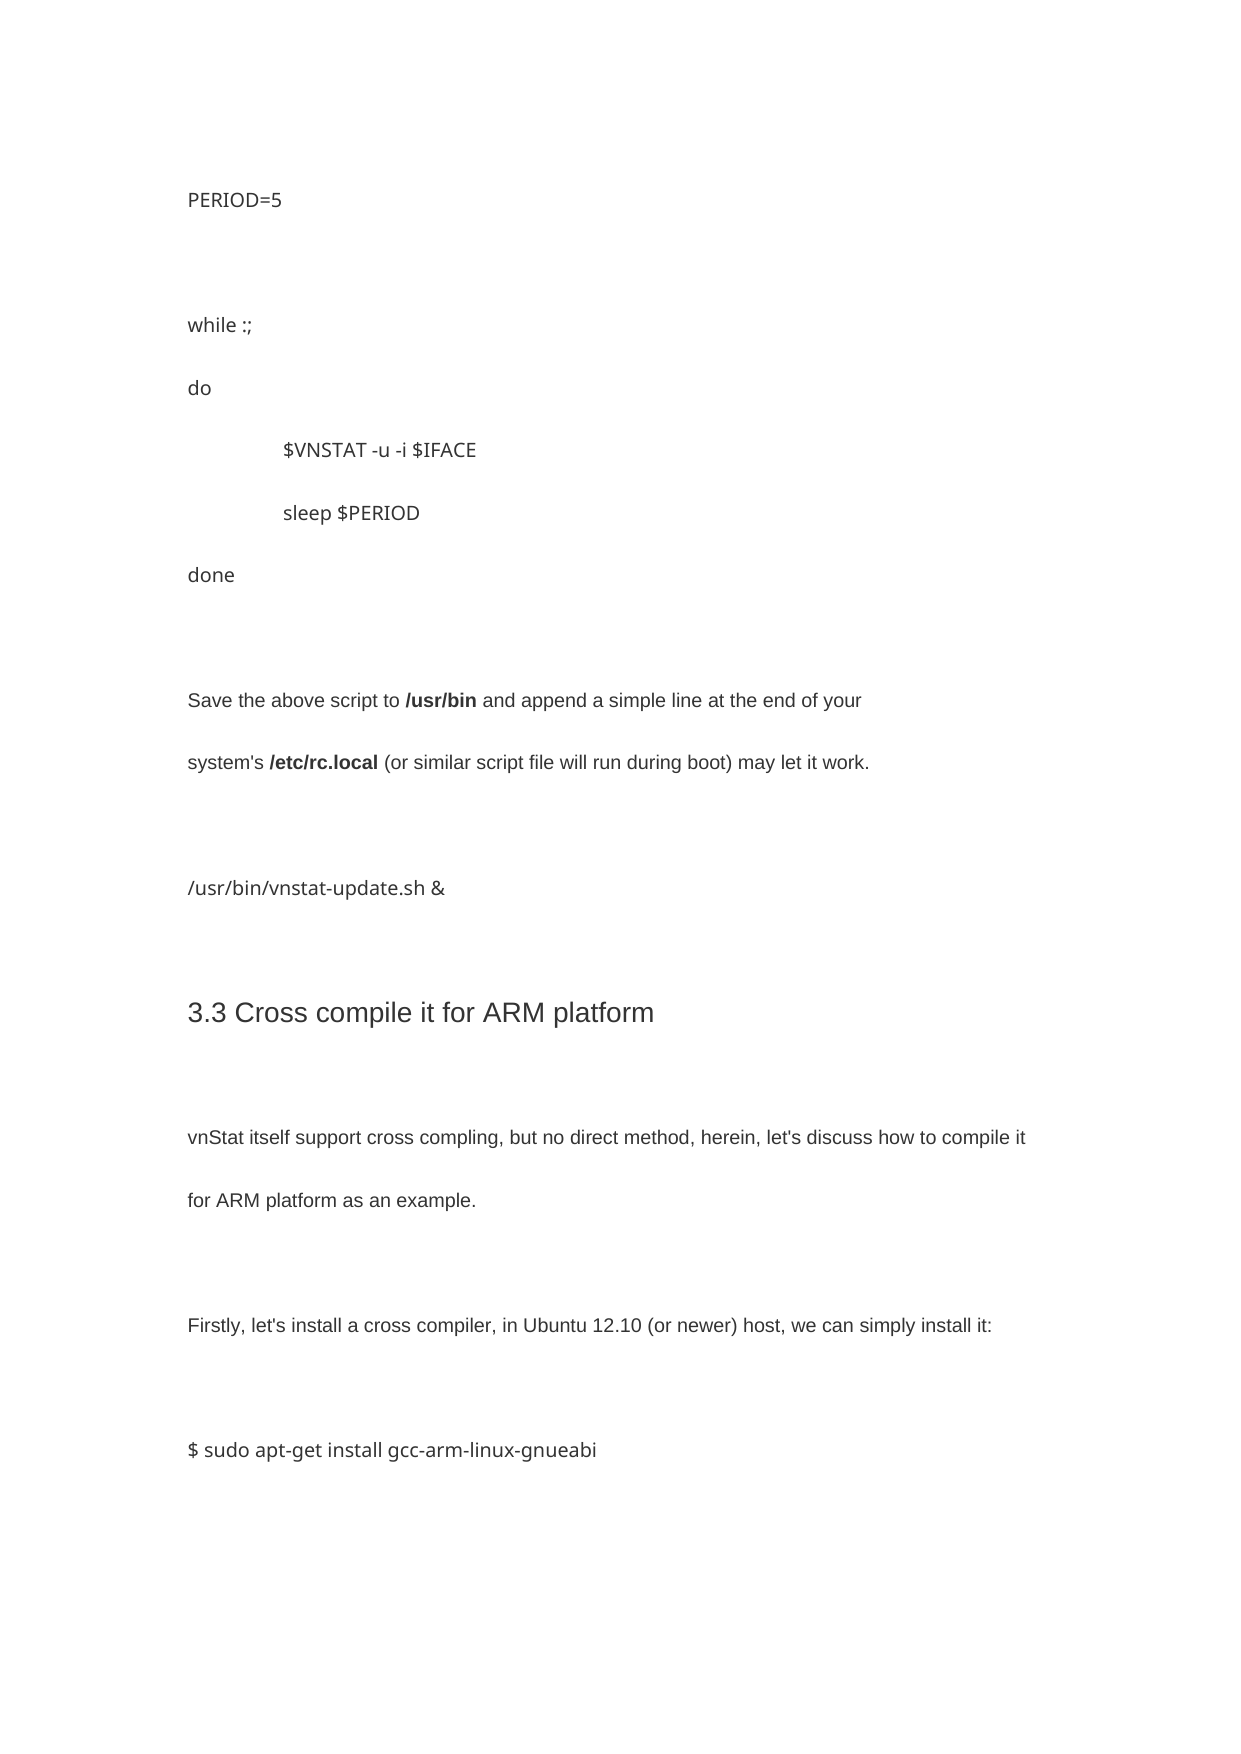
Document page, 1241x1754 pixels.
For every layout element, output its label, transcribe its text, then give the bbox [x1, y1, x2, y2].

text sleep $PERIOD [187, 471, 1053, 533]
text $ sudo apt-get install gcc-arm-linux-gnueabi [187, 1408, 1053, 1471]
text vnStat itself support cross compling, but no direct method, herein, let's discuss how to compile it for ARM platform as an example. [187, 1096, 1053, 1221]
text /usr/bin/vnstat-update.sh & [187, 846, 1053, 908]
text while :; [187, 283, 1053, 346]
text 3.3 Cross compile it for ARM platform [187, 971, 1053, 1033]
text $VNSTAT -u -i $IFACE [187, 408, 1053, 471]
text Firstly, let's install a cross compiler, in Ubuntu 12.10 (or newer) host, we can simply install it: [187, 1283, 1053, 1346]
text done [187, 533, 1053, 596]
text Save the above script to /usr/bin and append a simple line at the end of your system's /etc/rc.local (or similar script file will run during boot) may let it work. [187, 658, 1053, 783]
text PERIOD=5 [187, 158, 1053, 221]
text do [187, 346, 1053, 408]
